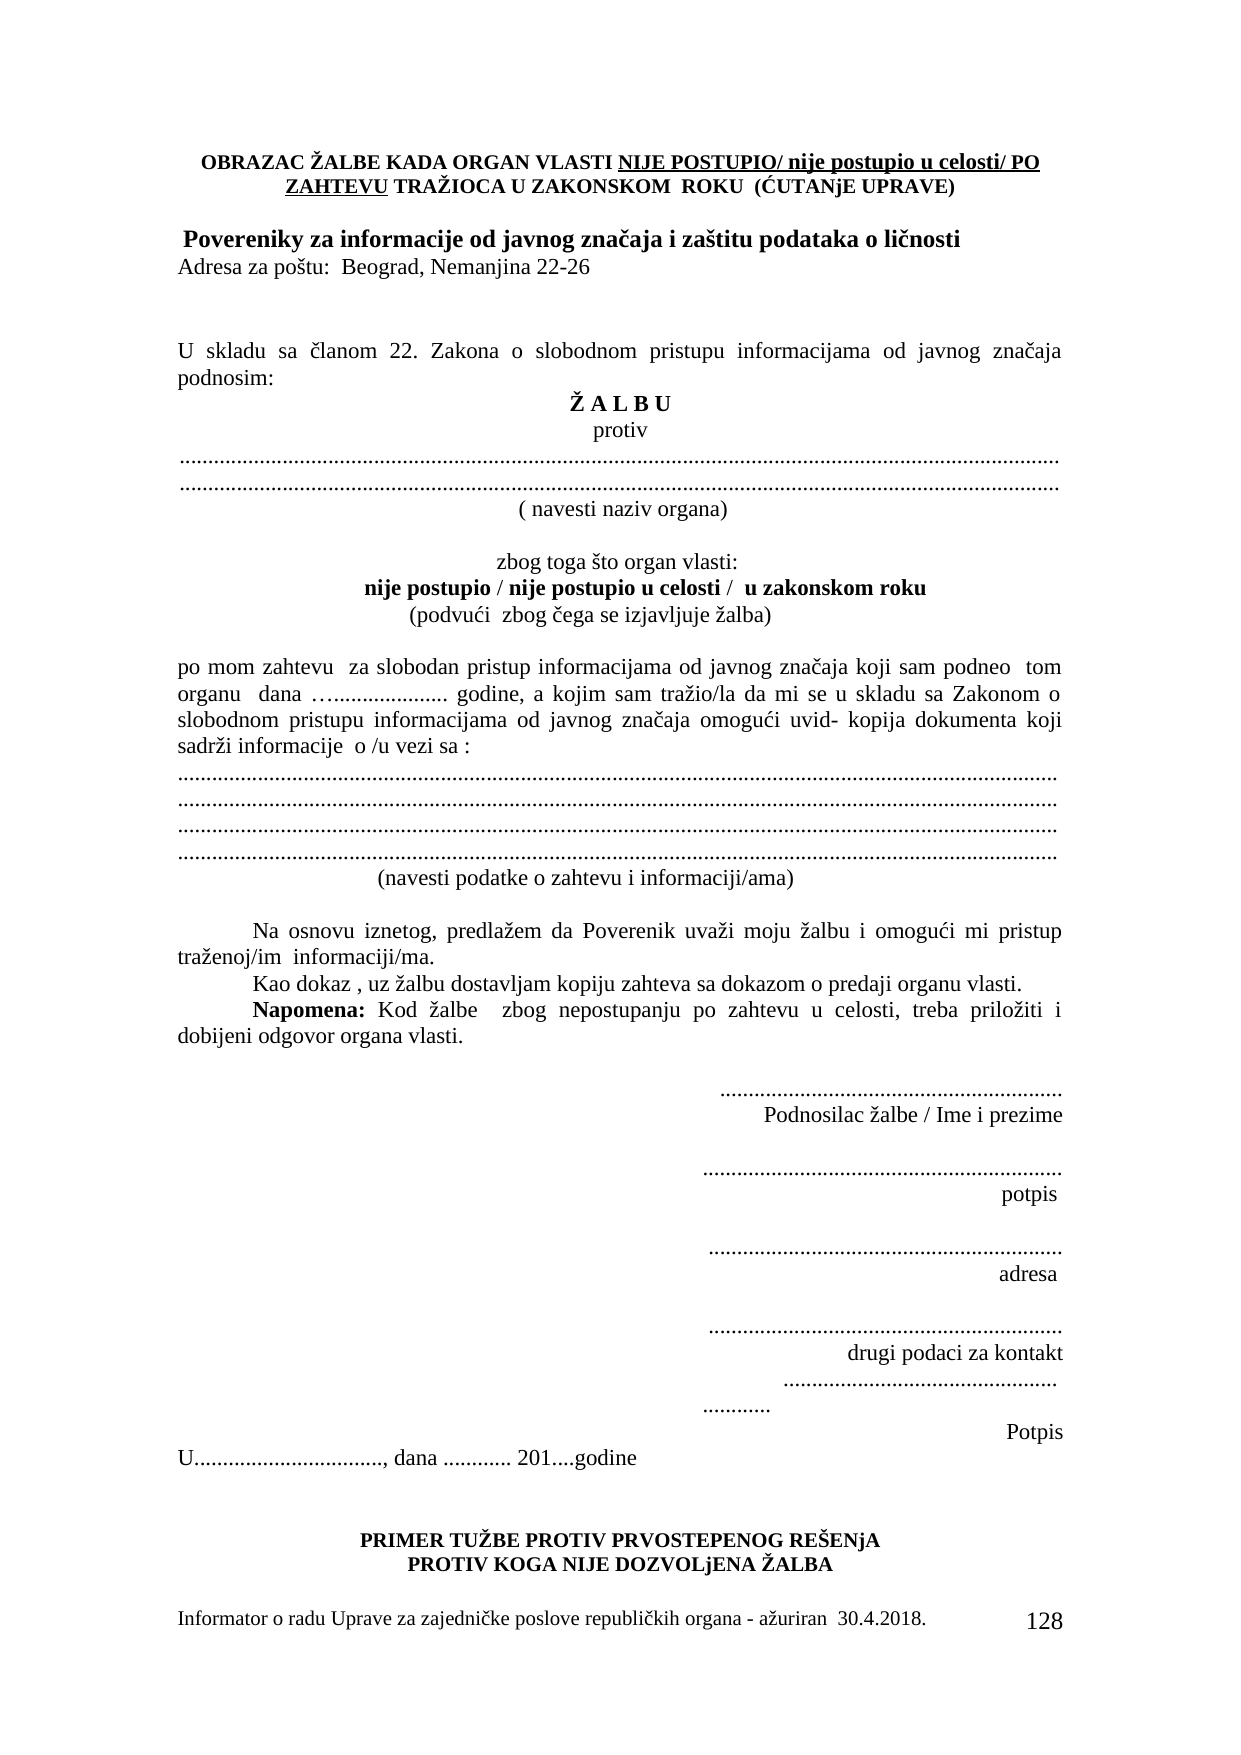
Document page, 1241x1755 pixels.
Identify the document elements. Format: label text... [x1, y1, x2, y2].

text Povereniky za informacije od javnog značaja i zaštitu podataka o ličnosti [177, 224, 1063, 253]
text nije postupio / nije postupio u celosti / u zakonskom roku [227, 574, 1063, 601]
text protiv [177, 416, 1063, 443]
text Ž A L B U [177, 390, 1063, 416]
text Kao dokaz , uz žalbu dostavlјam kopiju zahteva sa dokazom o predaji organu vlasti. [177, 970, 1063, 996]
text Potpis [702, 1418, 1063, 1444]
text .............................................................. adresa [302, 1233, 1063, 1286]
text (navesti podatke o zahtevu i informaciji/ama) [177, 864, 1063, 891]
text OBRAZAC ŽALBE KADA ORGAN VLASTI NIJE POSTUPIO/ nije postupio u celosti/ PO ZAHTEVU TRAŽIOCA U ZAKONSKOM ROKU (ĆUTANјE UPRAVE) [177, 148, 1063, 198]
text Na osnovu iznetog, predlažem da Poverenik uvaži moju žalbu i omogući mi pristup traženoj/im informaciji/ma. [177, 917, 1063, 970]
text Napomena: Kod žalbe zbog nepostupanju po zahtevu u celosti, treba priložiti i dobijeni odgovor organa vlasti. [177, 996, 1063, 1049]
text .......................................................................................................................................................... [177, 469, 1063, 495]
text ............................................................ [177, 1365, 1063, 1418]
text U skladu sa članom 22. Zakona o slobodnom pristupu informacijama od javnog značaja podnosim: [177, 337, 1063, 390]
text zbog toga što organ vlasti: [177, 548, 1063, 574]
text .......................................................................................................................................................... [177, 443, 1063, 469]
text Adresa za poštu: Beograd, Nemanjina 22-26 [177, 253, 1063, 279]
text PROTIV KOGA NIJE DOZVOLjENA ŽALBA [177, 1552, 1063, 1576]
text (podvući zbog čega se izjavlјuje žalba) [215, 601, 1063, 627]
text .......................................................................................................................................................... [177, 812, 1063, 838]
text ( navesti naziv organa) [177, 495, 1063, 522]
text ............................................................... potpis [702, 1154, 1063, 1207]
text .......................................................................................................................................................... [177, 785, 1063, 812]
text U................................., dana ............ 201....godine [177, 1444, 1063, 1470]
text .......................................................................................................................................................... [177, 838, 1063, 864]
text Podnosilac žalbe / Ime i prezime [702, 1101, 1063, 1128]
text po mom zahtevu za slobodan pristup informacijama od javnog značaja koji sam podneo tom organu dana ….................... godine, a kojim sam tražio/la da mi se u skladu sa Zakonom o slobodnom pristupu informacijama od javnog značaja omogući uvid- kopija dokumenta koji sadrži informacije o /u vezi sa : [177, 653, 1063, 759]
text ............................................................ [702, 1075, 1063, 1101]
text .............................................................. drugi podaci za kontakt [302, 1312, 1063, 1365]
text .......................................................................................................................................................... [177, 759, 1063, 785]
text PRIMER TUŽBE PROTIV PRVOSTEPENOG REŠENјA [177, 1528, 1063, 1552]
